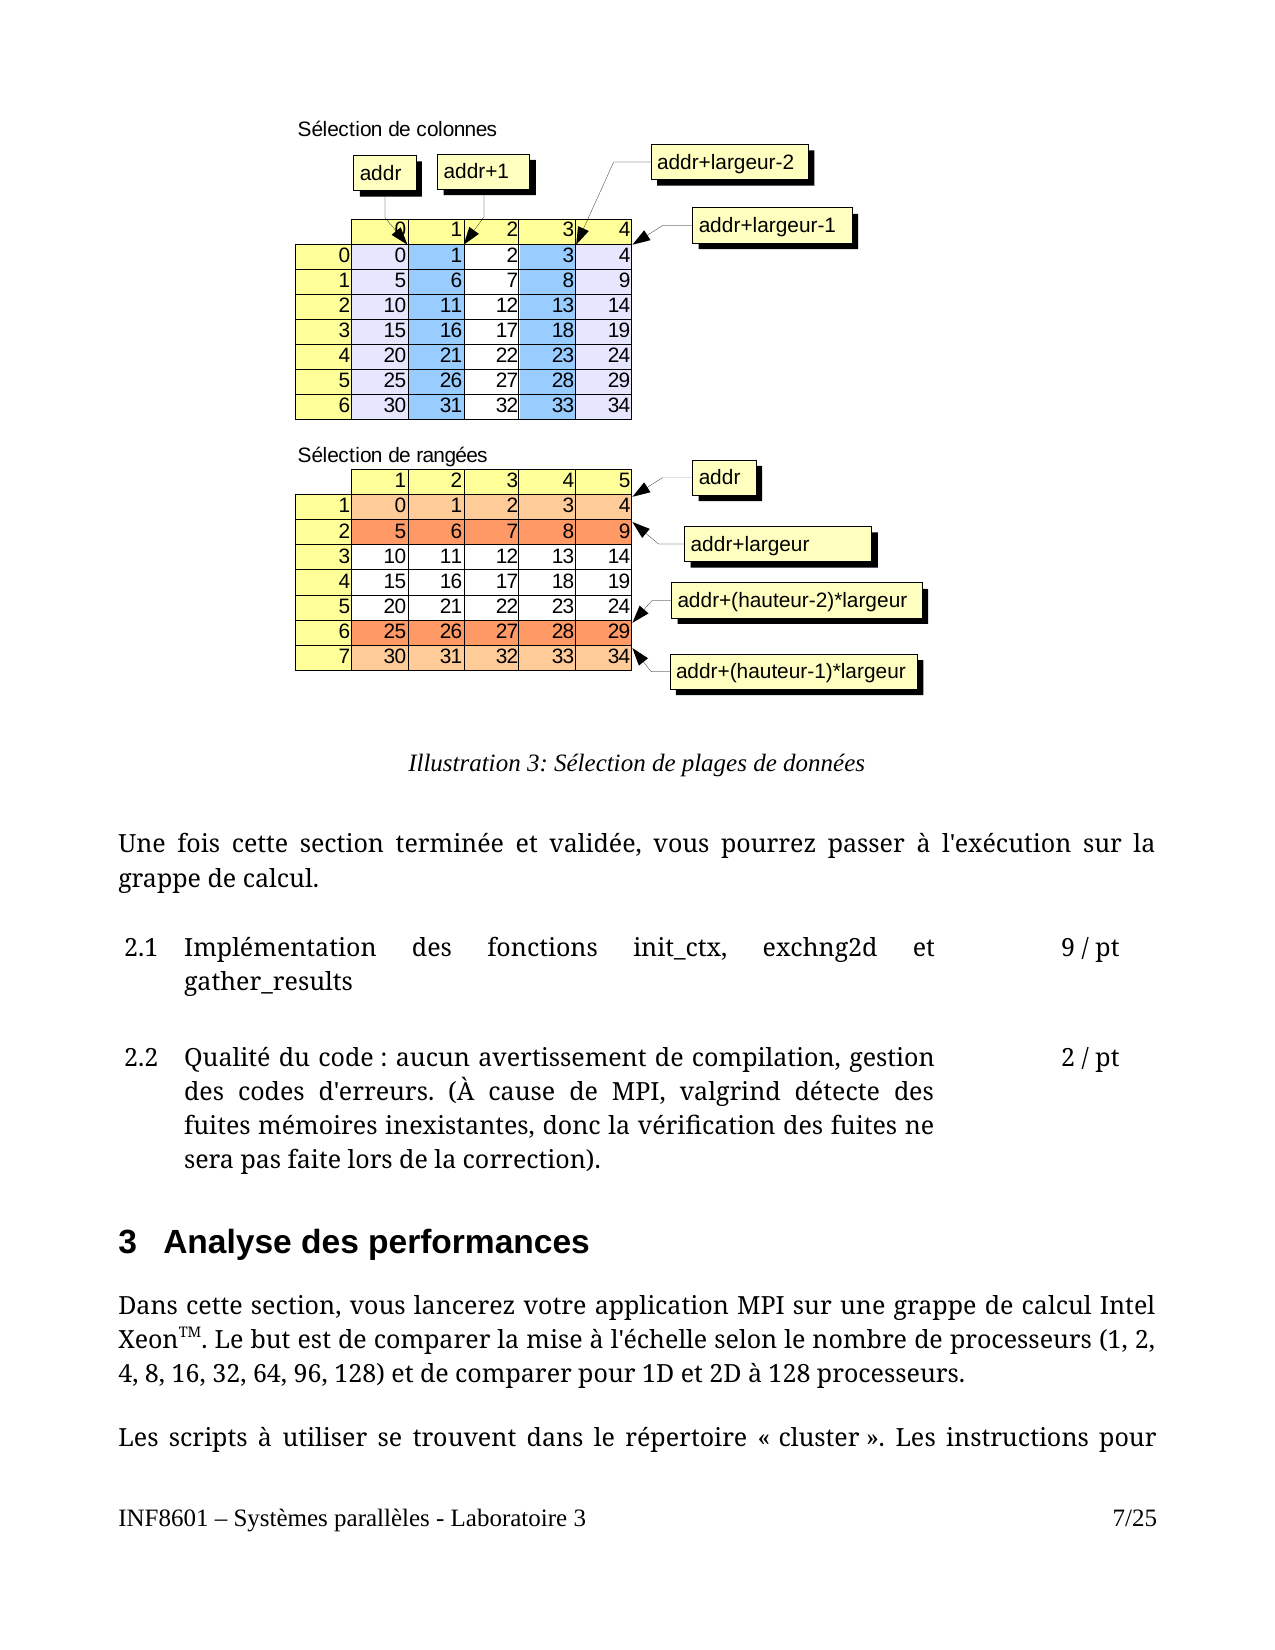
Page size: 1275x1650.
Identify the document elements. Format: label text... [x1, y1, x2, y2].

table_cell [941, 1019, 1049, 1197]
text Une fois cette section terminée et validée, vous pourrez passer à l'exécution sur la grappe de calcul. [118, 826, 1157, 894]
text Les scripts à utiliser se trouvent dans le répertoire « cluster ». Les instructions pour [118, 1420, 1157, 1454]
text Illustration 3: Sélection de plages de données [295, 131, 980, 777]
table_header 9 / pt [1049, 909, 1157, 1019]
table_header Implémentation des fonctions init_ctx, exchng2d et gather_results [118, 909, 941, 1019]
table_cell Qualité du code : aucun avertissement de compilation, gestion des codes d'erreurs. (À cause de MPI, valgrind détecte des fuites mémoires inexistantes, donc la vérification des fuites ne sera pas faite lors de la correction). [118, 1019, 941, 1197]
subtitle Analyse des performances [118, 1222, 1157, 1260]
table_cell 2 / pt [1049, 1019, 1157, 1197]
table_header [941, 909, 1049, 1019]
text Dans cette section, vous lancerez votre application MPI sur une grappe de calcul Intel XeonTM. Le but est de comparer la mise à l'échelle selon le nombre de processeurs (1, 2, 4, 8, 16, 32, 64, 96, 128) et de comparer pour 1D et 2D à 128 processeurs. [118, 1288, 1157, 1390]
